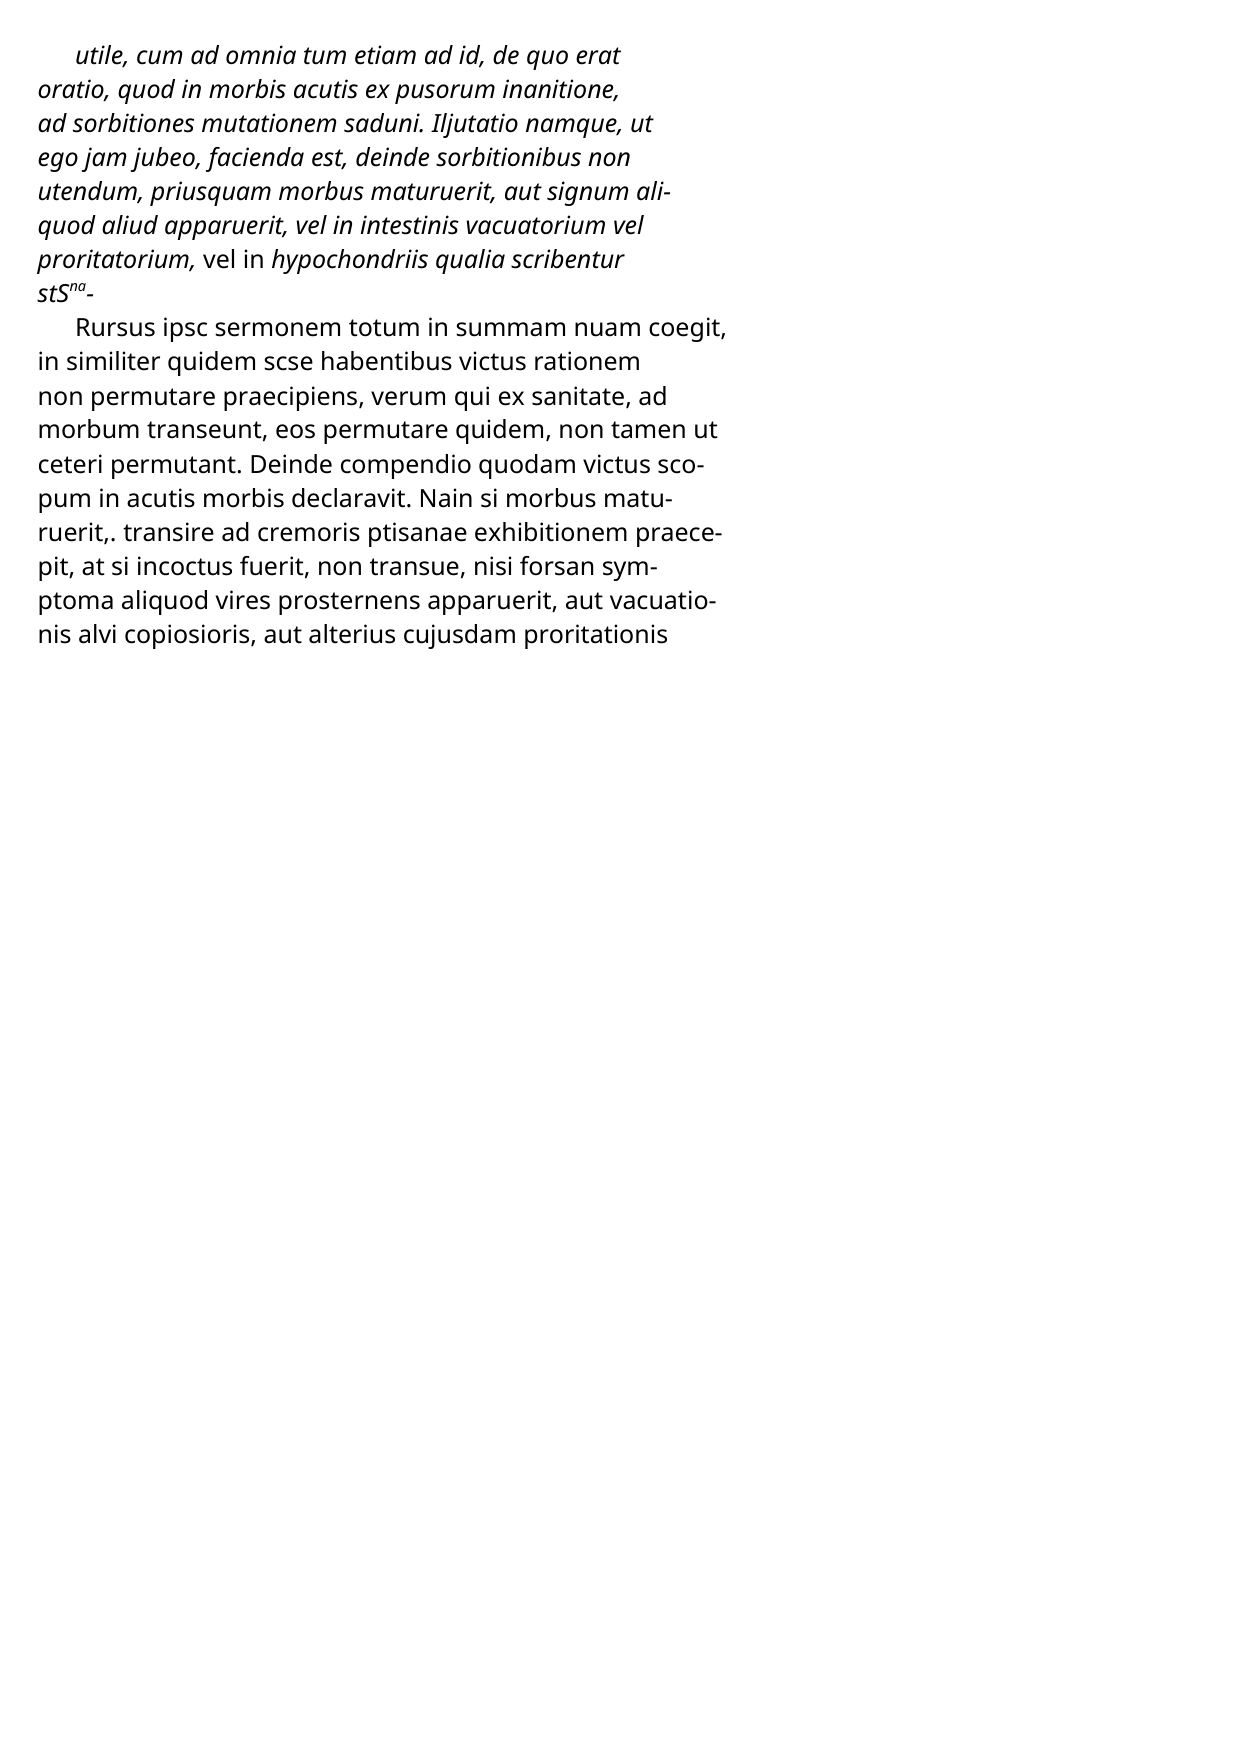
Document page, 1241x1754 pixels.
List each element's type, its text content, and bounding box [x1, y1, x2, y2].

text utile, cum ad omnia tum etiam ad id, de quo erat oratio, quod in morbis acutis ex pusorum inanitione, ad sorbitiones mutationem saduni. Iljutatio namque, ut ego jam jubeo, facienda est, deinde sorbitionibus non utendum, priusquam morbus maturuerit, aut signum ali- quod aliud apparuerit, vel in intestinis vacuatorium vel proritatorium, vel in hypochondriis qualia scribentur stSna- [37, 37, 1203, 310]
text Rursus ipsc sermonem totum in summam nuam coegit, in similiter quidem scse habentibus victus rationem non permutare praecipiens, verum qui ex sanitate, ad morbum transeunt, eos permutare quidem, non tamen ut ceteri permutant. Deinde compendio quodam victus sco- pum in acutis morbis declaravit. Nain si morbus matu- ruerit,. transire ad cremoris ptisanae exhibitionem praece- pit, at si incoctus fuerit, non transue, nisi forsan sym- ptoma aliquod vires prosternens apparuerit, aut vacuatio- nis alvi copiosioris, aut alterius cujusdam proritationis [37, 310, 1203, 651]
